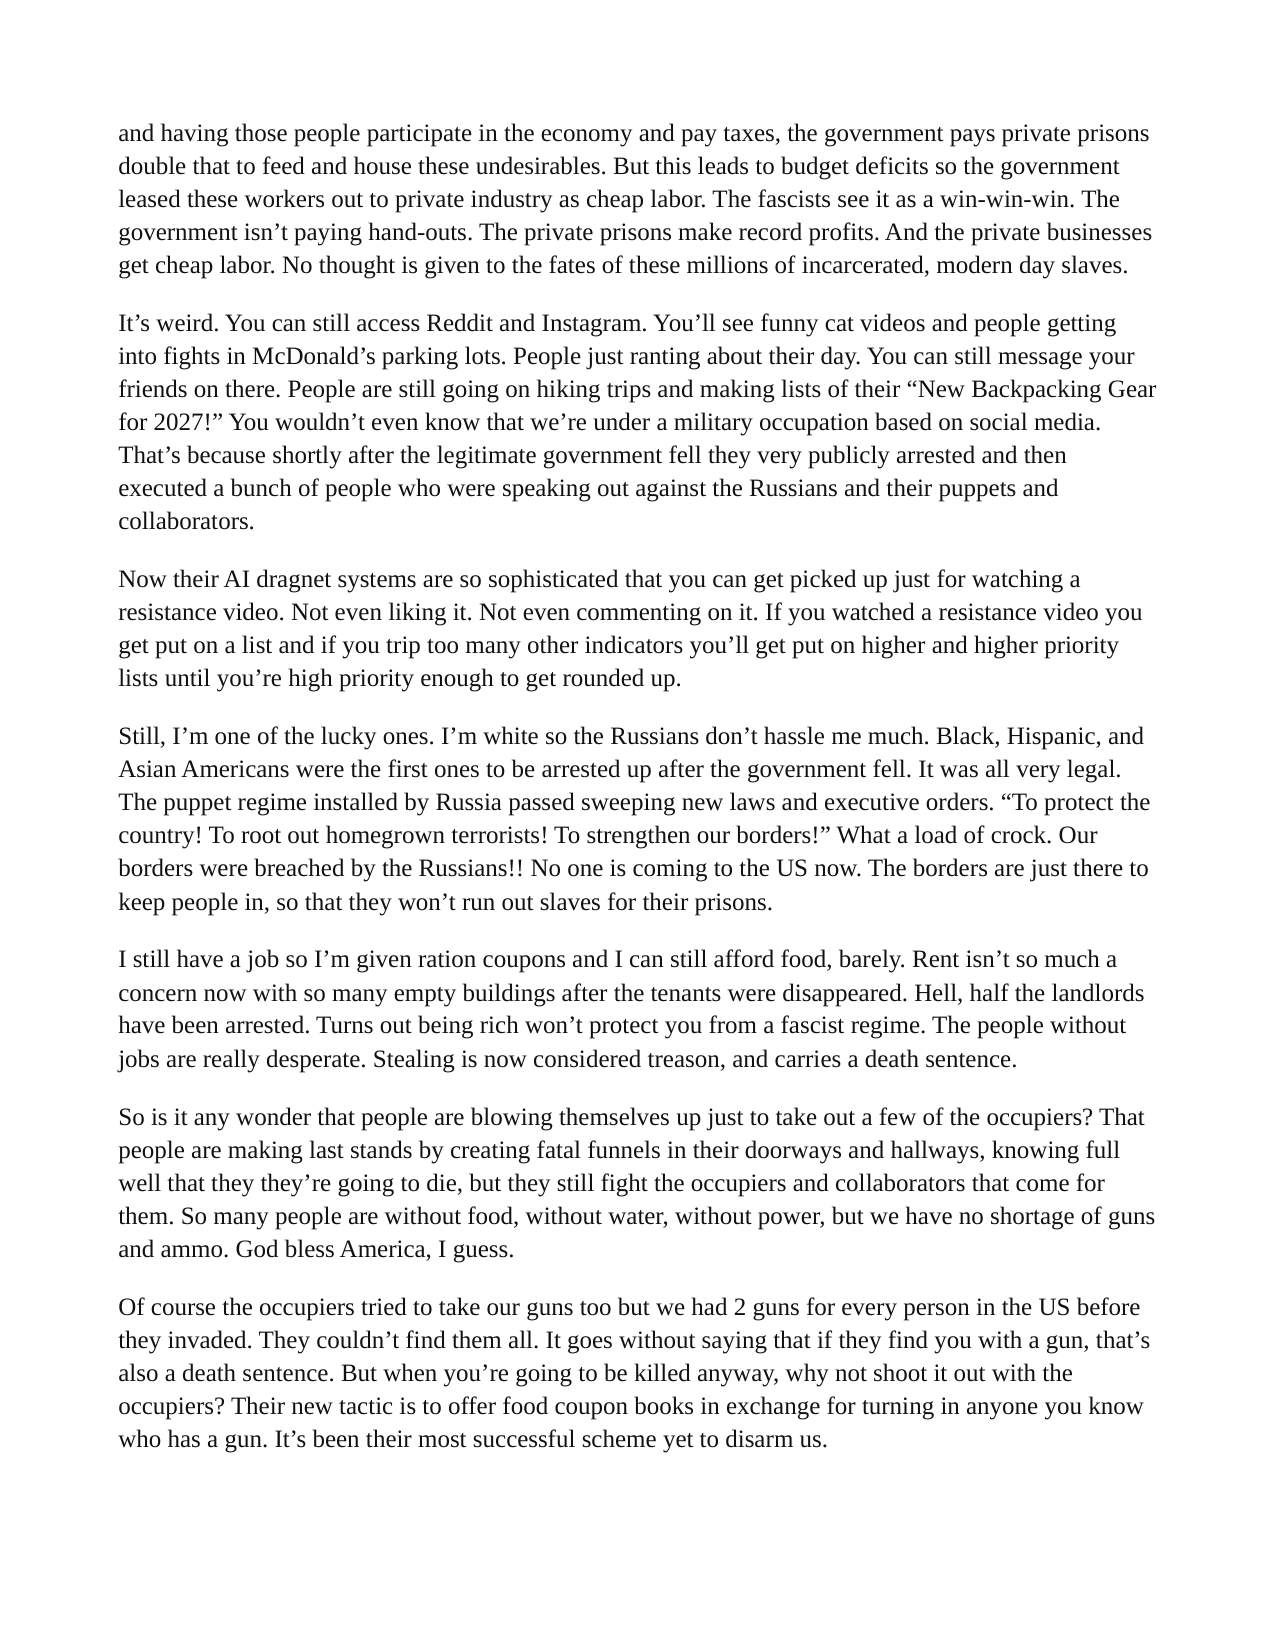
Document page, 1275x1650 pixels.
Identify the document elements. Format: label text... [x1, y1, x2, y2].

text It’s weird. You can still access Reddit and Instagram. You’ll see funny cat videos and people getting into fights in McDonald’s parking lots. People just ranting about their day. You can still message your friends on there. People are still going on hiking trips and making lists of their “New Backpacking Gear for 2027!” You wouldn’t even know that we’re under a military occupation based on social media. That’s because shortly after the legitimate government fell they very publicly arrested and then executed a bunch of people who were speaking out against the Russians and their puppets and collaborators. [118, 308, 1157, 535]
text Still, I’m one of the lucky ones. I’m white so the Russians don’t hassle me much. Black, Hispanic, and Asian Americans were the first ones to be arrested up after the government fell. It was all very legal. The puppet regime installed by Russia passed sweeping new laws and executive orders. “To protect the country! To root out homegrown terrorists! To strengthen our borders!” What a load of crock. Our borders were breached by the Russians!! No one is coming to the US now. The borders are just there to keep people in, so that they won’t run out slaves for their prisons. [118, 721, 1157, 915]
text Now their AI dragnet systems are so sophisticated that you can get picked up just for watching a resistance video. Not even liking it. Not even commenting on it. If you watched a resistance video you get put on a list and if you trip too many other indicators you’ll get put on higher and higher priority lists until you’re high priority enough to get rounded up. [118, 564, 1157, 692]
text I still have a job so I’m given ration coupons and I can still afford food, barely. Rent isn’t so much a concern now with so many empty buildings after the tenants were disappeared. Hell, half the landlords have been arrested. Turns out being rich won’t protect you from a fascist regime. The people without jobs are really desperate. Stealing is now considered treason, and carries a death sentence. [118, 944, 1157, 1072]
text So is it any wonder that people are blowing themselves up just to take out a few of the occupiers? That people are making last stands by creating fatal funnels in their doorways and hallways, knowing full well that they they’re going to die, but they still fight the occupiers and collaborators that come for them. So many people are without food, without water, without power, but we have no shortage of guns and ammo. God bless America, I guess. [118, 1102, 1157, 1262]
text Of course the occupiers tried to take our guns too but we had 2 guns for every person in the US before they invaded. They couldn’t find them all. It goes without saying that if they find you with a gun, that’s also a death sentence. But when you’re going to be killed anyway, why not shoot it out with the occupiers? Their new tactic is to offer food coupon books in exchange for turning in anyone you know who has a gun. It’s been their most successful scheme yet to disarm us. [118, 1292, 1157, 1453]
text and having those people participate in the economy and pay taxes, the government pays private prisons double that to feed and house these undesirables. But this leads to budget deficits so the government leased these workers out to private industry as cheap labor. The fascists see it as a win-win-win. The government isn’t paying hand-outs. The private prisons make record profits. And the private businesses get cheap labor. No thought is given to the fates of these millions of incarcerated, modern day slaves. [118, 118, 1157, 279]
